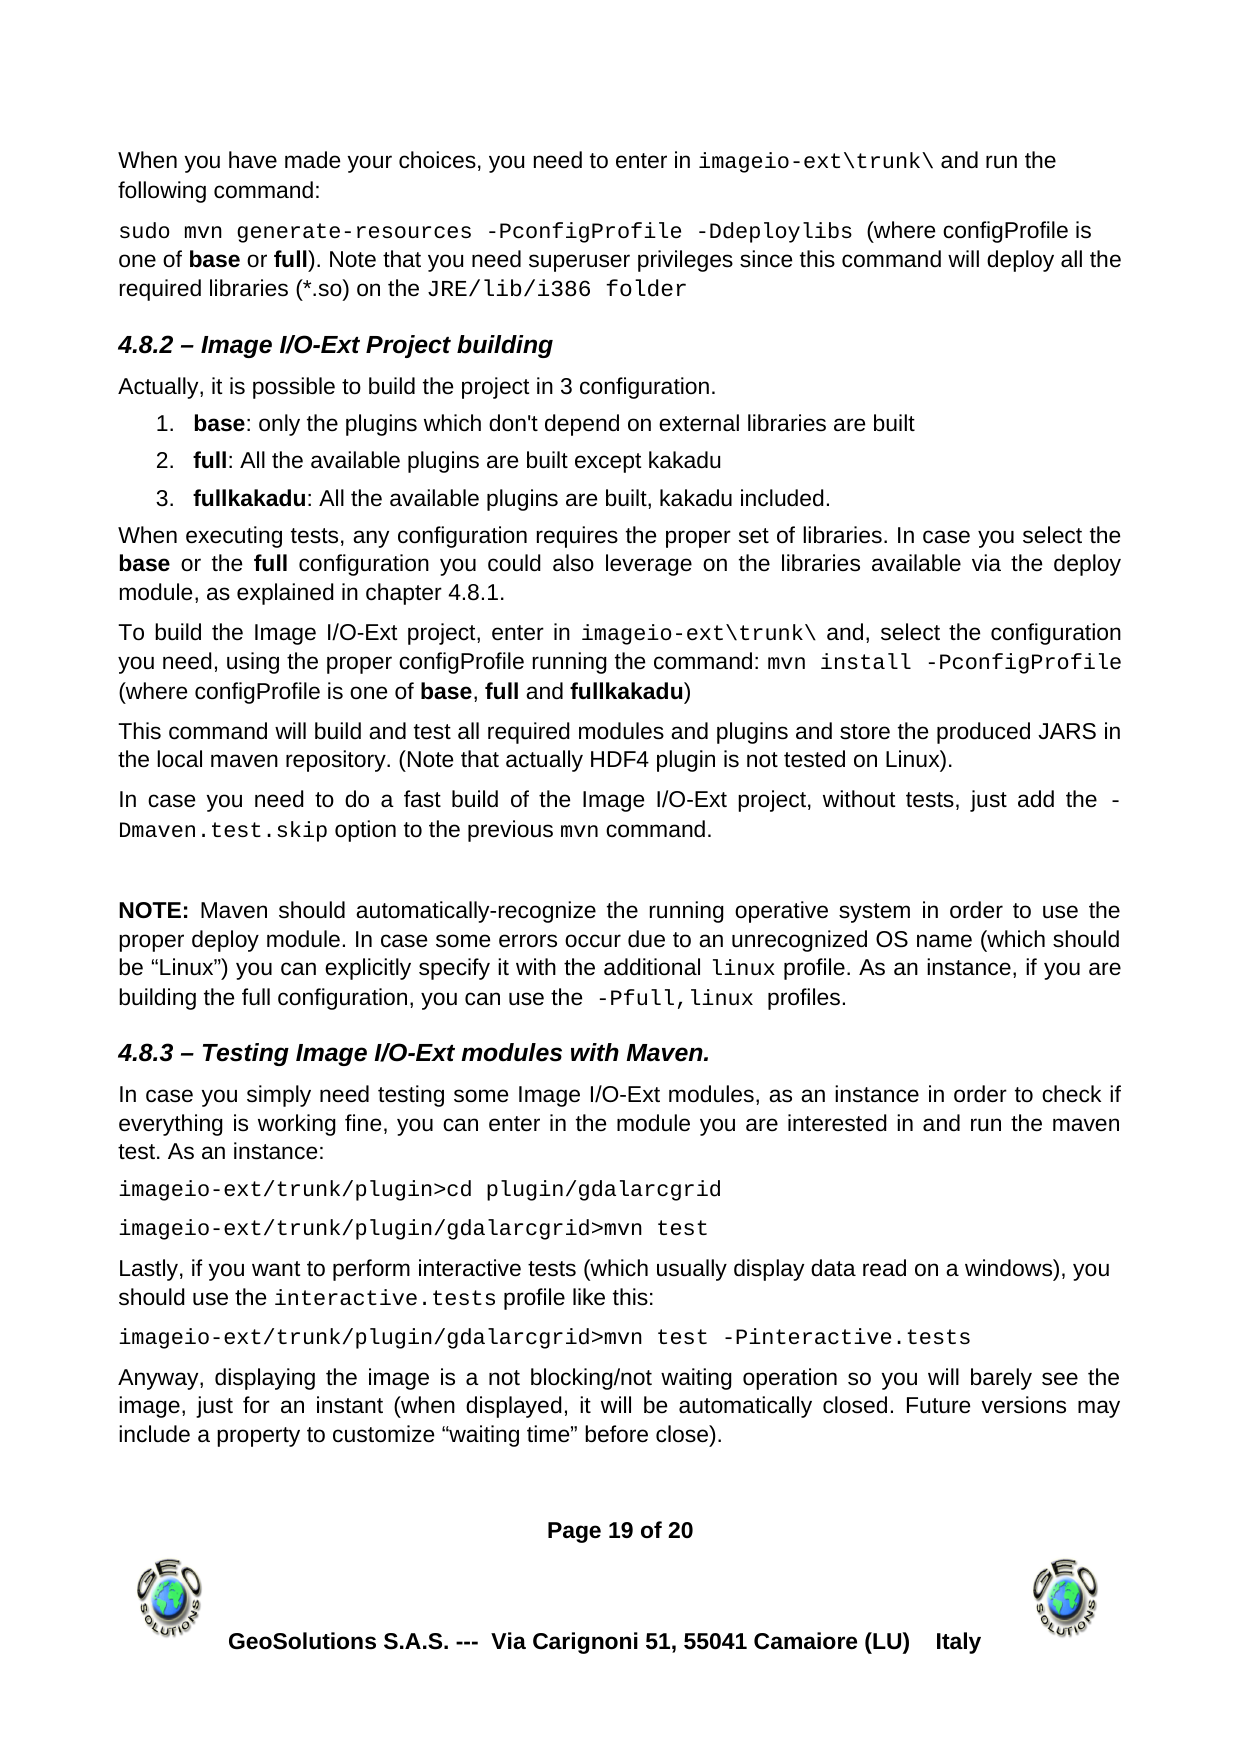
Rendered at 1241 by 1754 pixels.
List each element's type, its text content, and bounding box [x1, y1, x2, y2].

text imageio-ext/trunk/plugin/gdalarcgrid>mvn test -Pinteractive.tests [118, 1326, 1122, 1351]
text Anyway, displaying the image is a not blocking/not waiting operation so you will barely see the image, just for an instant (when displayed, it will be automatically closed. Future versions may include a property to customize “waiting time” before close). [118, 1365, 1122, 1447]
text Lastly, if you want to perform interactive tests (which usually display data read on a windows), you should use the interactive.tests profile like this: [118, 1256, 1122, 1312]
text In case you simply need testing some Image I/O-Ext modules, as an instance in order to check if everything is working fine, you can enter in the module you are interested in and run the maven test. As an instance: [118, 1082, 1122, 1164]
text Actually, it is possible to build the project in 3 configuration. [118, 373, 1122, 399]
text imageio-ext/trunk/plugin>cd plugin/gdalarcgrid [118, 1178, 1122, 1203]
text When executing tests, any configuration requires the proper set of libraries. In case you select the base or the full configuration you could also leverage on the libraries available via the deploy module, as explained in chapter 4.8.1. [118, 523, 1122, 605]
subtitle 4.8.2 – Image I/O-Ext Project building [118, 331, 1122, 358]
list fullkakadu: All the available plugins are built, kakadu included. [156, 486, 1122, 511]
text NOTE: Maven should automatically-recognize the running operative system in order to use the proper deploy module. In case some errors occur due to an unrecognized OS name (which should be “Linux”) you can explicitly specify it with the additional linux profile. As an instance, if you are building the full configuration, you can use the -Pfull,linux profiles. [118, 898, 1122, 1011]
picture [134, 1552, 205, 1641]
subtitle 4.8.3 – Testing Image I/O-Ext modules with Maven. [118, 1039, 1122, 1067]
list full: All the available plugins are built except kakadu [156, 448, 1122, 474]
text To build the Image I/O-Ext project, enter in imageio-ext\trunk\ and, select the configuration you need, using the proper configProfile running the command: mvn install -PconfigProfile (where configProfile is one of base, full and fullkakadu) [118, 619, 1122, 704]
text When you have made your choices, you need to enter in imageio-ext\trunk\ and run the following command: [118, 148, 1122, 203]
text sudo mvn generate-resources -PconfigProfile -Ddeploylibs (where configProfile is one of base or full). Note that you need superuser privileges since this command will deploy all the required libraries (*.so) on the JRE/lib/i386 folder [118, 217, 1122, 303]
text imageio-ext/trunk/plugin/gdalarcgrid>mvn test [118, 1217, 1122, 1242]
list base: only the plugins which don't depend on external libraries are built [156, 411, 1122, 436]
text In case you need to do a fast build of the Image I/O-Ext project, without tests, just add the -Dmaven.test.skip option to the previous mvn command. [118, 787, 1122, 844]
text This command will build and test all required modules and plugins and store the produced JARS in the local maven repository. (Note that actually HDF4 plugin is not tested on Linux). [118, 719, 1122, 772]
picture [1030, 1552, 1101, 1641]
